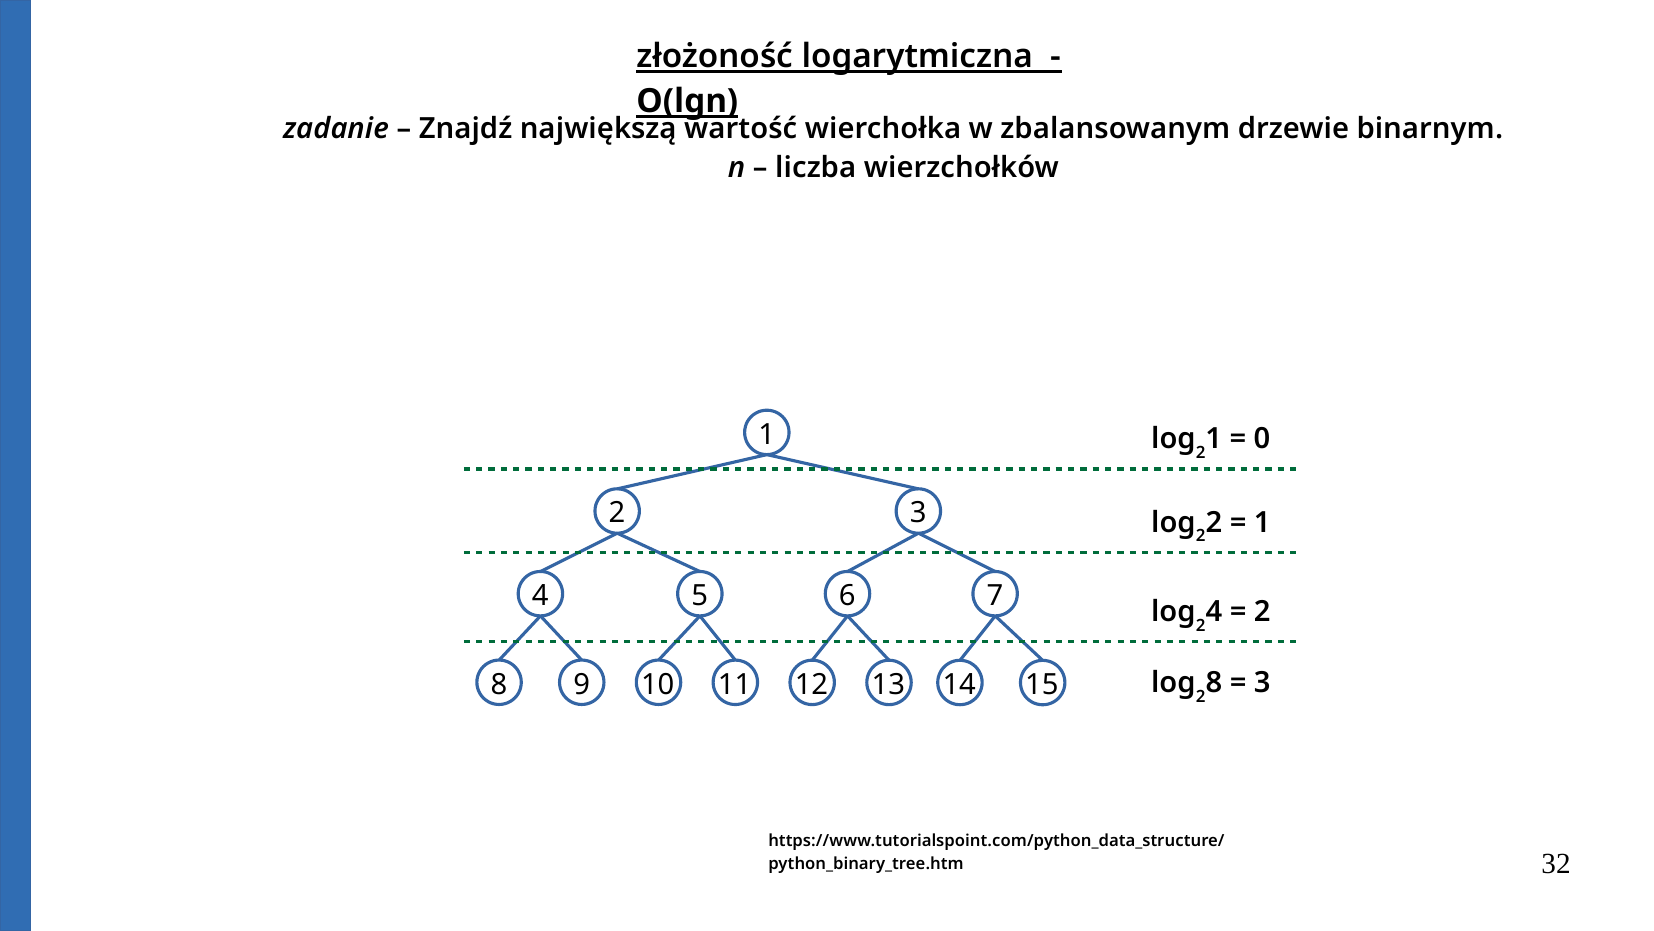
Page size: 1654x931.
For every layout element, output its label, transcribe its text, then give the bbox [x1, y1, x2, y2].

text_box 12 [777, 655, 846, 745]
text_box zadanie – Znajdź największą wartość wierchołka w zbalansowanym drzewie binarnym. n – liczba wierzchołków [268, 99, 1386, 188]
text_box 5 [705, 600, 724, 620]
text_box 13 [869, 662, 909, 703]
text_box 6 [823, 598, 843, 620]
text_box 2 [597, 491, 637, 531]
text_box log21 = 0 [1136, 409, 1295, 468]
text_box 5 [675, 567, 695, 620]
text_box złożoność logarytmiczna - O(lgn) [621, 24, 1127, 82]
text_box 14 [940, 662, 980, 703]
text_box log24 = 2 [1136, 582, 1295, 641]
text_box 6 [855, 567, 872, 590]
text_box 13 [854, 655, 923, 745]
text_box 8 [475, 688, 523, 709]
text_box 3 [898, 491, 938, 531]
text_box 7 [975, 574, 1015, 614]
text_box 7 [992, 567, 1019, 587]
text_box [0, 0, 31, 931]
text_box 11 [715, 662, 755, 702]
text_box log22 = 1 [1136, 493, 1295, 552]
text_box 4 [548, 567, 565, 590]
text_box 2 [593, 517, 610, 538]
text_box 8 [475, 655, 500, 676]
text_box 1 [747, 412, 787, 452]
text_box 9 [557, 683, 606, 709]
text_box https://www.tutorialspoint.com/python_data_structure/python_binary_tree.htm [753, 820, 1403, 857]
text_box 12 [792, 662, 832, 702]
text_box 5 [697, 567, 724, 588]
text_box 1 [742, 405, 791, 458]
text_box 5 [680, 574, 720, 614]
text_box 6 [827, 574, 868, 614]
text_box 9 [557, 655, 577, 681]
text_box 6 [852, 598, 872, 620]
text_box 3 [894, 516, 911, 538]
text_box 14 [925, 655, 993, 745]
text_box 7 [971, 567, 988, 588]
text_box 3 [926, 514, 943, 538]
text_box 9 [562, 662, 602, 702]
text_box 1 [777, 438, 791, 458]
text_box 6 [823, 567, 850, 590]
text_box 10 [624, 655, 692, 744]
text_box 4 [516, 567, 544, 589]
text_box 7 [971, 600, 990, 620]
text_box 3 [909, 484, 943, 508]
text_box 4 [516, 598, 536, 620]
text_box 4 [520, 574, 561, 614]
text_box 11 [700, 655, 769, 744]
text_box 3 [894, 486, 907, 506]
text_box 7 [1000, 601, 1019, 620]
text_box 2 [593, 484, 627, 505]
text_box 9 [581, 655, 606, 677]
text_box log28 = 3 [1136, 653, 1295, 712]
text_box 10 [638, 662, 679, 702]
text_box 4 [545, 597, 565, 620]
text_box 15 [1008, 655, 1076, 745]
text_box 8 [504, 655, 523, 675]
text_box 15 [1023, 662, 1063, 703]
text_box 2 [625, 486, 642, 538]
text_box 8 [479, 662, 519, 702]
